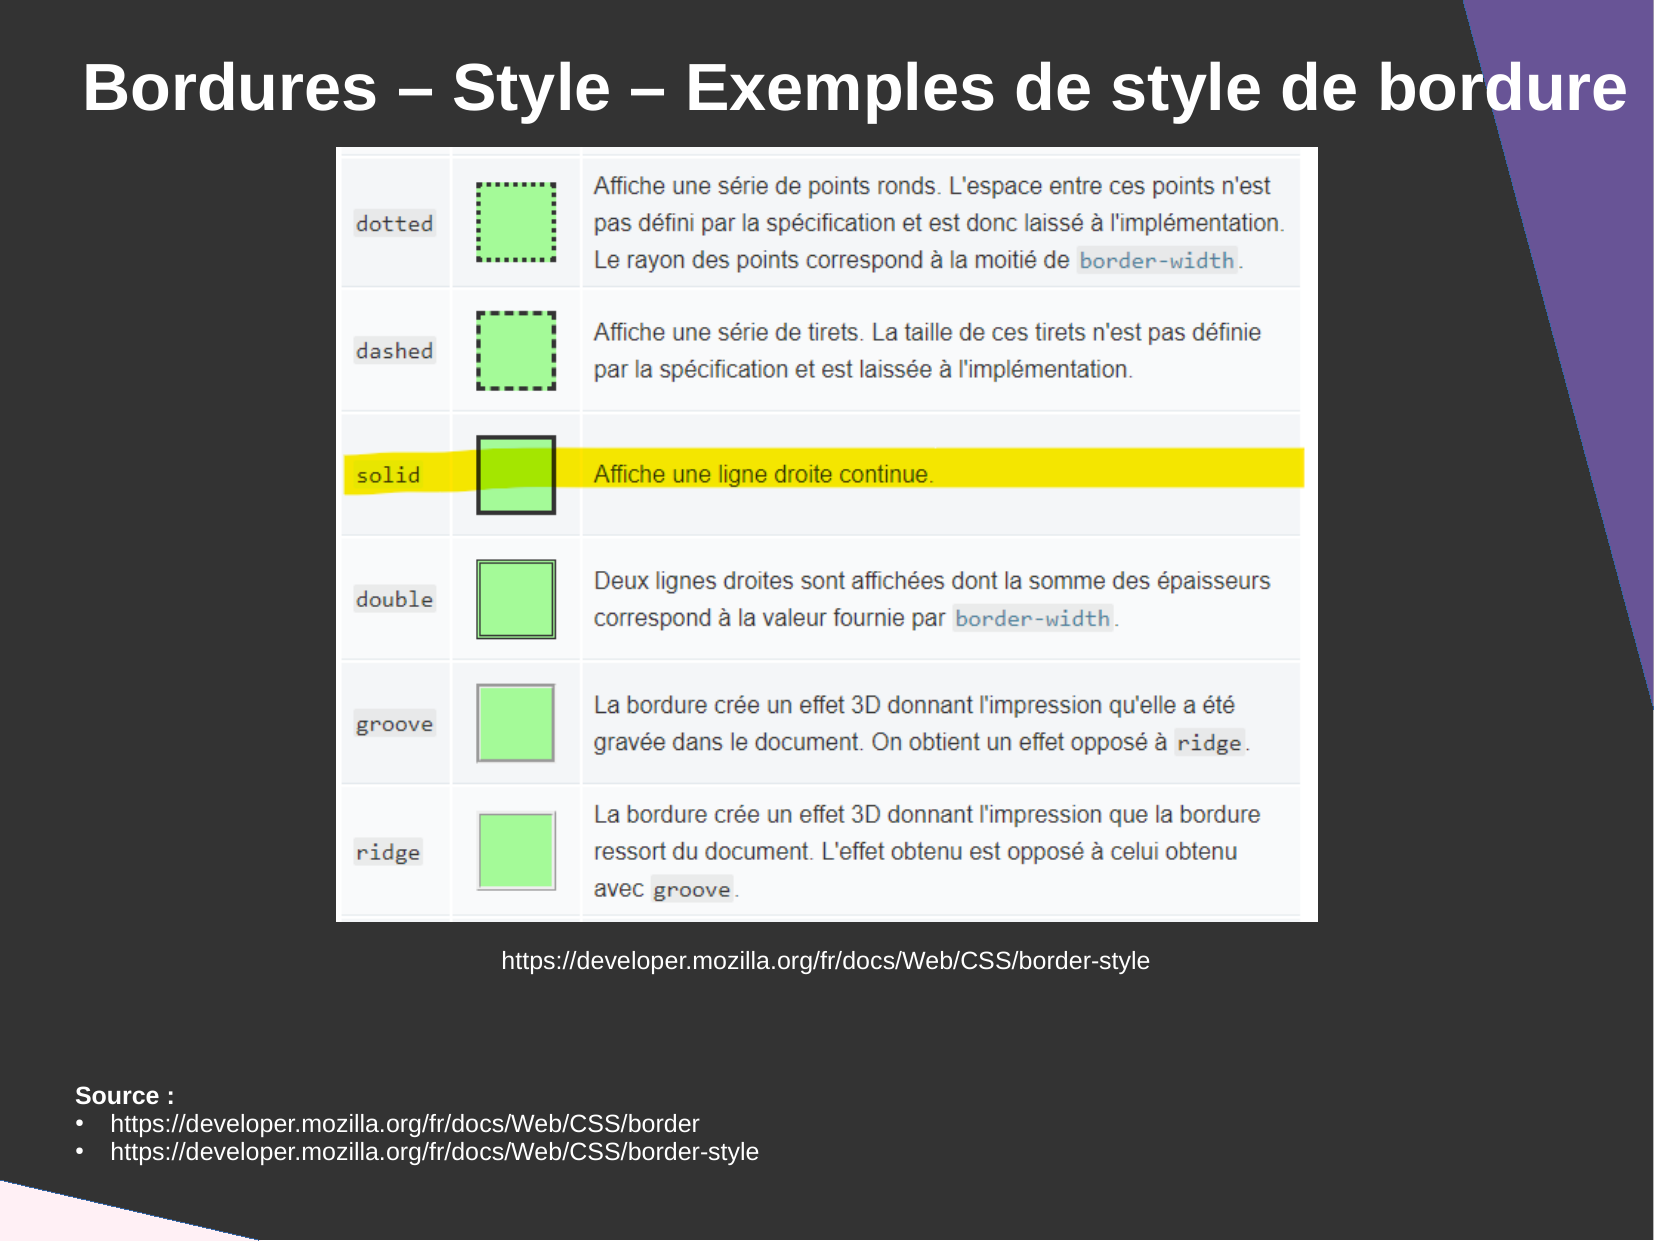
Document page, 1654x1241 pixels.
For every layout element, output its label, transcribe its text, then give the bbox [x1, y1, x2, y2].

text_box https://developer.mozilla.org/fr/docs/Web/CSS/border-style [474, 939, 1179, 1016]
picture [336, 147, 1318, 922]
text_box [0, 1180, 263, 1241]
text_box [1463, 0, 1654, 710]
text_box Source : https://developer.mozilla.org/fr/docs/Web/CSS/border https://developer.mozilla.org/fr/docs/Web/CSS/border-style [60, 1074, 1546, 1217]
title Bordures – Style – Exemples de style de bordure [82, 49, 1642, 200]
